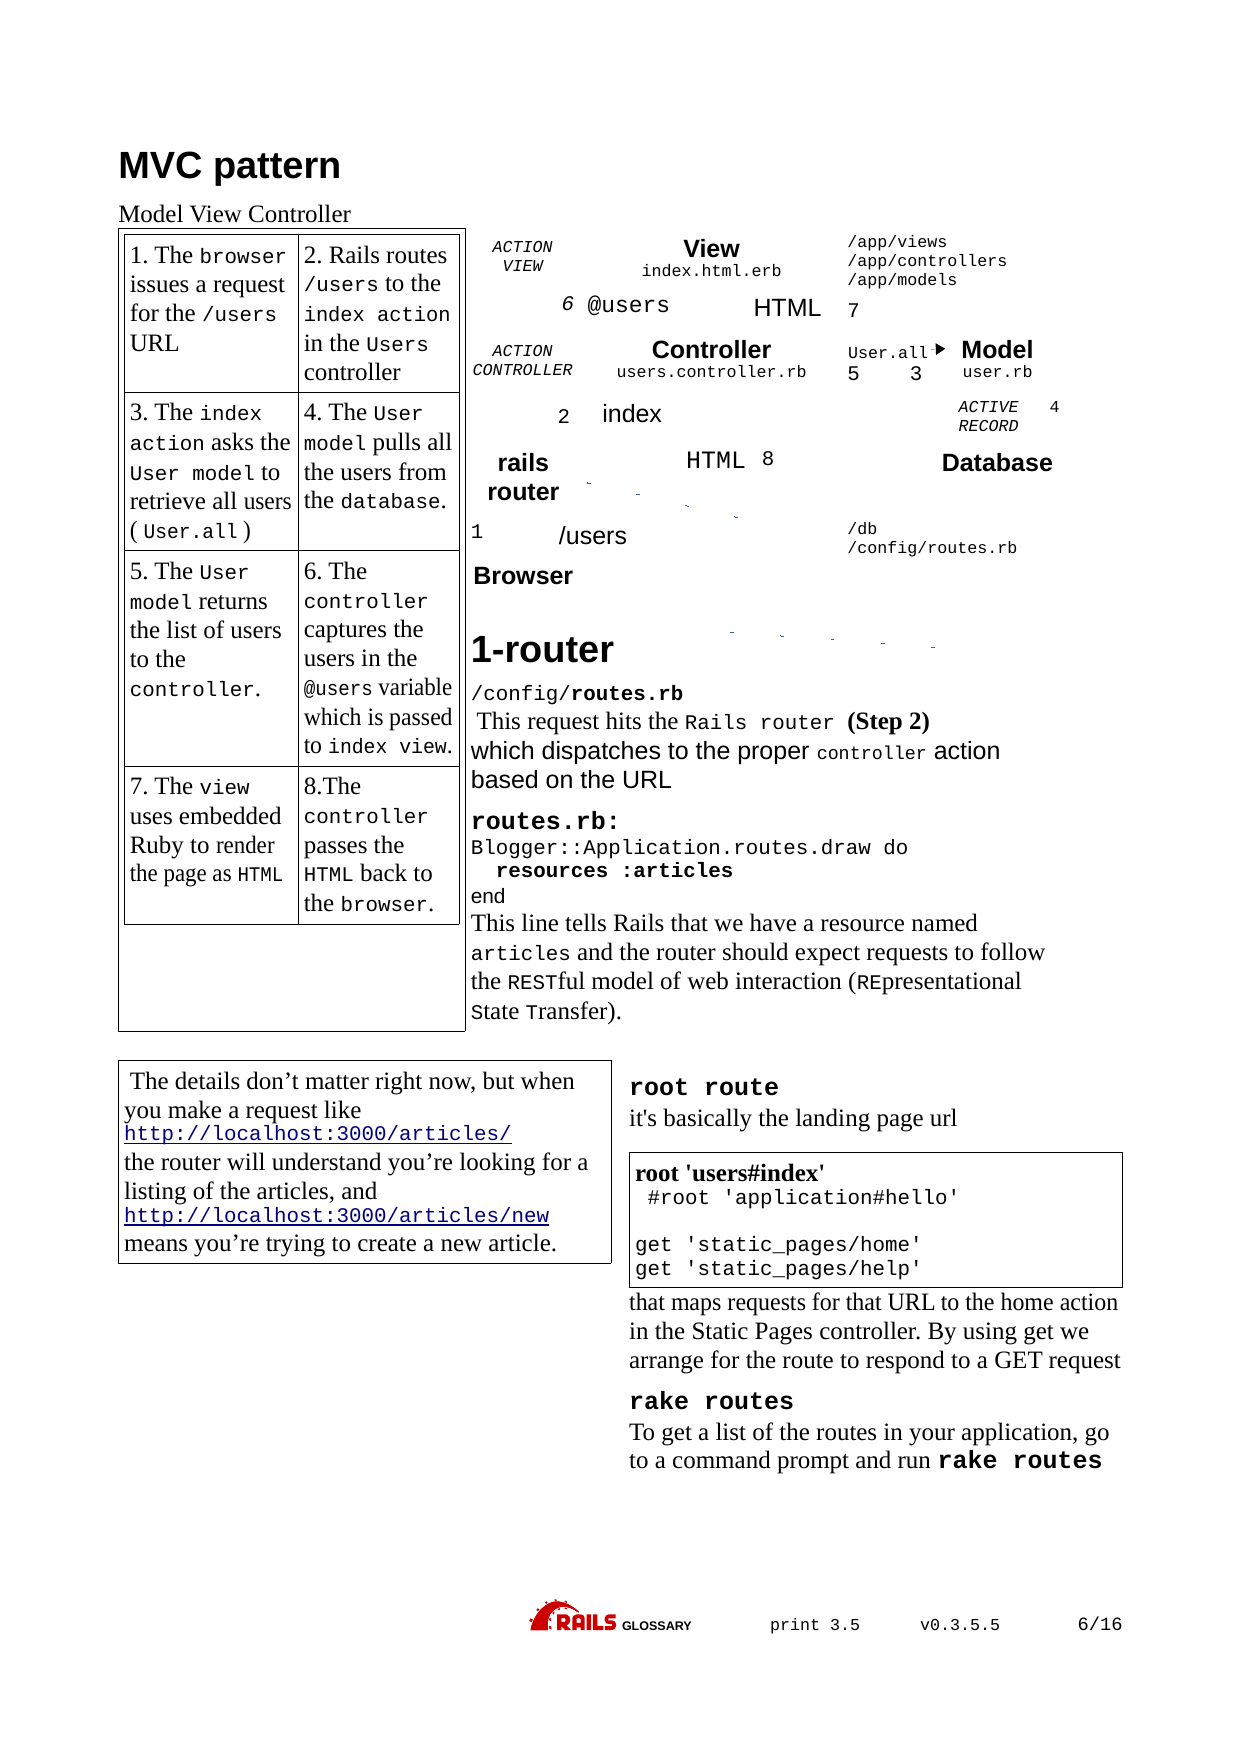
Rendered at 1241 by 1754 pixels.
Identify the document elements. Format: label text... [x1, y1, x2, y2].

table_cell 5. The User model returns the list of users to the controller. [125, 551, 298, 766]
text that maps requests for that URL to the home action in the Static Pages controller. By using get we arrange for the route to respond to a GET request [629, 1288, 1122, 1373]
table_cell Model user.rb [935, 329, 1060, 393]
subtitle rake routes [629, 1388, 1122, 1417]
table_cell index [581, 393, 676, 442]
table_cell [581, 442, 634, 515]
table_cell 3. The index action asks the User model to retrieve all users ( User.all ) [125, 393, 298, 550]
table_cell 6 [466, 287, 581, 329]
table_cell [733, 515, 756, 555]
table_header ACTION VIEW [466, 228, 581, 287]
subtitle MVC pattern [118, 143, 611, 187]
table_cell /db /config/routes.rb [841, 515, 1060, 596]
subtitle root route [629, 1075, 1122, 1103]
table_cell [676, 515, 733, 555]
table_cell /users [552, 515, 634, 555]
table_header 1. The browser issues a request for the /users URL [125, 235, 298, 392]
table_cell [634, 555, 676, 596]
table_cell ACTION CONTROLLER [466, 329, 581, 393]
table_cell 8 [756, 442, 934, 515]
table_cell [733, 555, 756, 596]
table_cell [756, 515, 841, 555]
table_cell 1 [466, 515, 552, 555]
text Model View Controller [118, 199, 1122, 228]
table_header [119, 229, 465, 1031]
table_cell HTML [733, 287, 841, 329]
table_cell HTML [676, 442, 756, 515]
text To get a list of the routes in your application, go to a command prompt and run rake routes [629, 1417, 1122, 1476]
table_header The details don’t matter right now, but when you make a request like http://localhost:3000/articles/ the router will understand you’re looking for a listing of the articles, and http://localhost:3000/articles/new means you’re trying to create a new article. [119, 1061, 611, 1263]
table_cell rails router [466, 442, 581, 515]
table_cell User.all 5 3 [841, 329, 934, 393]
table_cell 2 [552, 393, 581, 442]
table_cell Controller users.controller.rb [581, 329, 841, 393]
table_cell [756, 555, 841, 596]
text it's basically the landing page url [629, 1103, 1122, 1132]
table_cell [634, 442, 676, 515]
table_cell 6. The controller captures the users in the @users variable which is passed to index view. [299, 551, 459, 766]
table_header root 'users#index' #root 'application#hello' get 'static_pages/home' get 'static_pages/help' [630, 1153, 1122, 1287]
table_cell [676, 393, 733, 442]
table_cell 1-router /config/routes.rb This request hits the Rails router (Step 2) which dispatches to the proper controller action based on the URL routes.rb: Blogger::Application.routes.draw do resources :articles end This line tells Rails that we have a resource named articles and the router should expect requests to follow the RESTful model of web interaction (REpresentational State Transfer). [466, 596, 1060, 1031]
table_cell [581, 555, 634, 596]
table_cell [676, 287, 733, 329]
table_cell [466, 393, 552, 442]
table_cell 8.The controller passes the HTML back to the browser. [299, 767, 459, 923]
table_cell 4 [1044, 393, 1060, 442]
table_header View index.html.erb [581, 228, 841, 287]
table_cell ACTIVE RECORD [935, 393, 1044, 442]
table_header 2. Rails routes /users to the index action in the Users controller [299, 235, 459, 392]
table_header /app/views /app/controllers /app/models 7 [841, 228, 1060, 329]
table_cell 7. The view uses embedded Ruby to render the page as HTML [125, 767, 298, 923]
table_cell Browser [466, 555, 581, 596]
table_cell 4. The User model pulls all the users from the database. [299, 393, 459, 550]
table_cell [733, 393, 756, 442]
table_cell Database [935, 442, 1060, 515]
table_cell @users [581, 287, 676, 329]
table_cell [756, 393, 934, 442]
table_cell [676, 555, 733, 596]
table_cell [634, 515, 676, 555]
